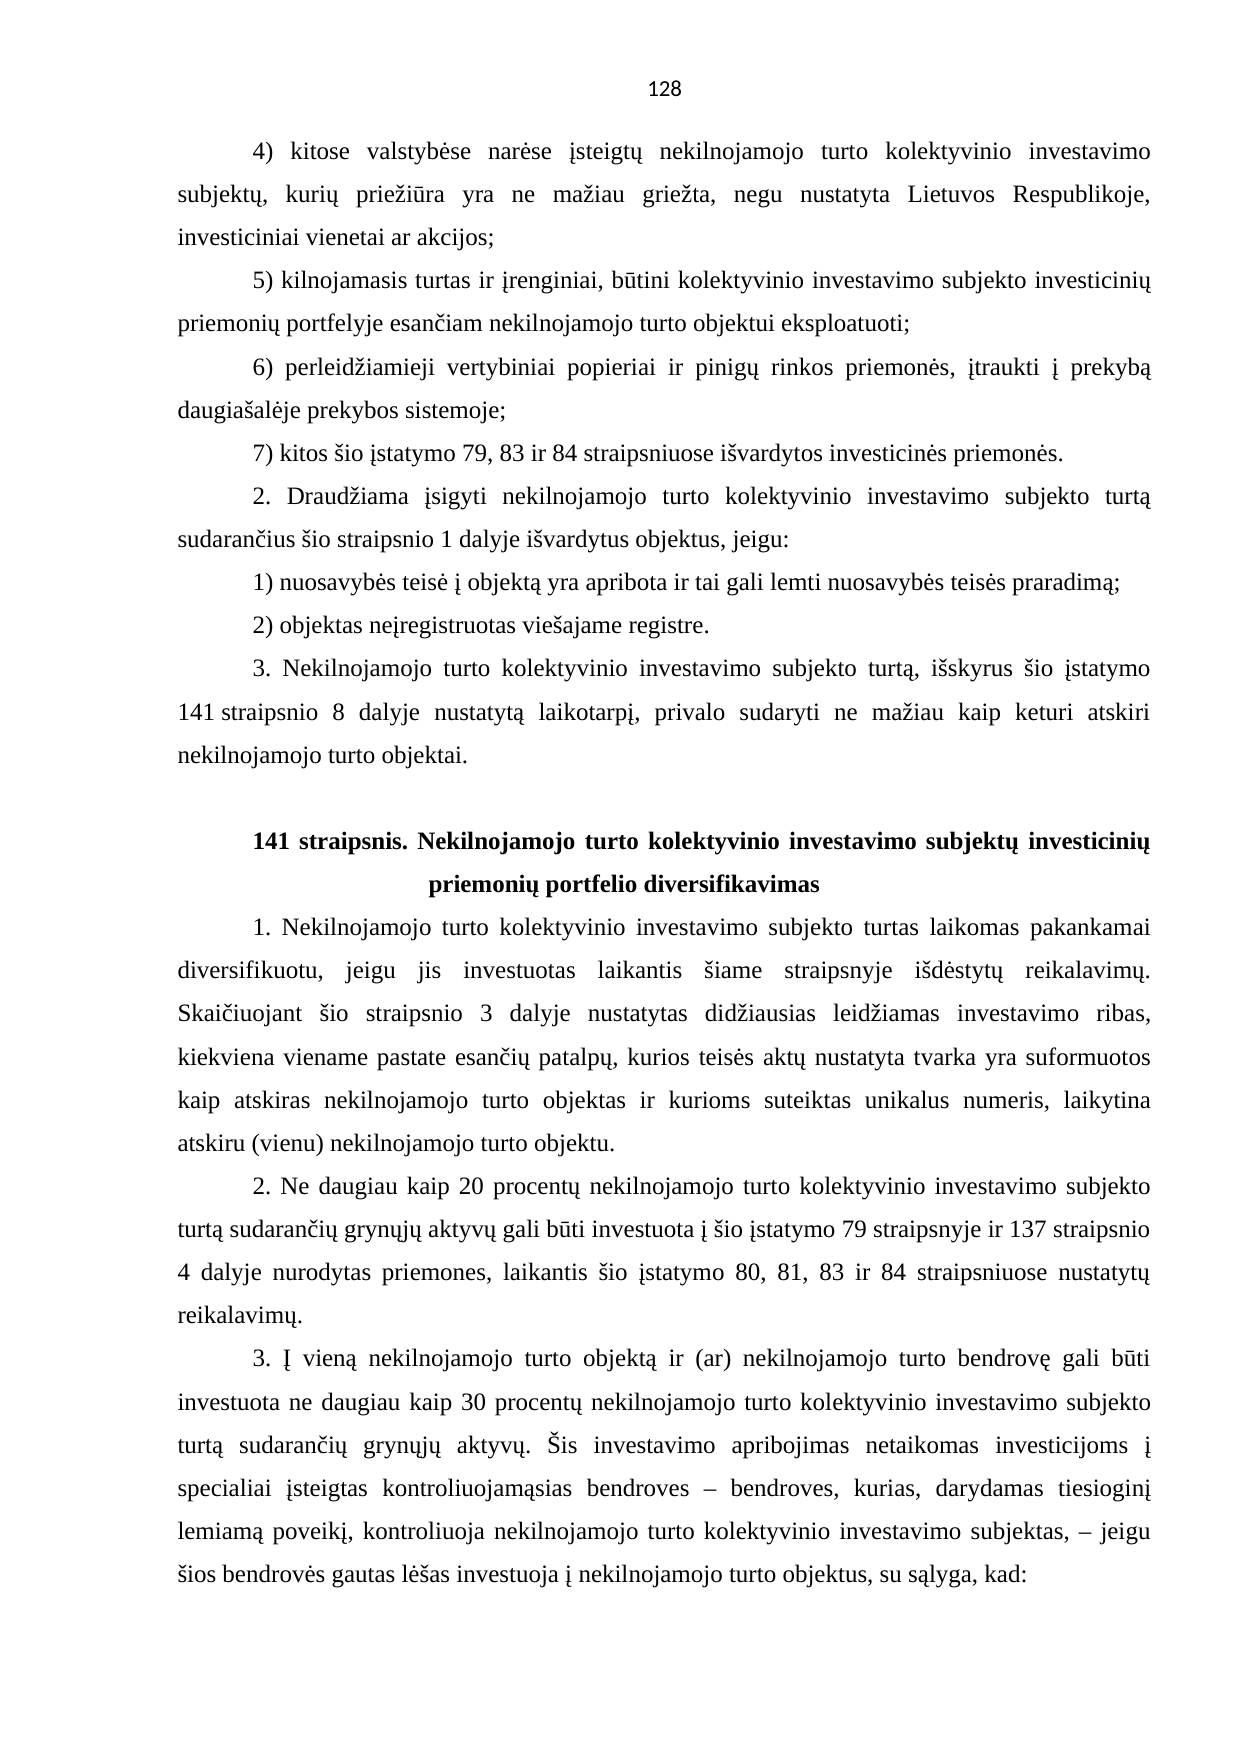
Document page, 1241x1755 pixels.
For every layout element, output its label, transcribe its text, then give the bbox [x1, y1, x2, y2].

text 3. Nekilnojamojo turto kolektyvinio investavimo subjekto turtą, išskyrus šio įstatymo 141 straipsnio 8 dalyje nustatytą laikotarpį, privalo sudaryti ne mažiau kaip keturi atskiri nekilnojamojo turto objektai. [177, 653, 1152, 768]
text 3. Į vieną nekilnojamojo turto objektą ir (ar) nekilnojamojo turto bendrovę gali būti investuota ne daugiau kaip 30 procentų nekilnojamojo turto kolektyvinio investavimo subjekto turtą sudarančių grynųjų aktyvų. Šis investavimo apribojimas netaikomas investicijoms į specialiai įsteigtas kontroliuojamąsias bendroves – bendroves, kurias, darydamas tiesioginį lemiamą poveikį, kontroliuoja nekilnojamojo turto kolektyvinio investavimo subjektas, – jeigu šios bendrovės gautas lėšas investuoja į nekilnojamojo turto objektus, su sąlyga, kad: [177, 1343, 1152, 1588]
text 6) perleidžiamieji vertybiniai popieriai ir pinigų rinkos priemonės, įtraukti į prekybą daugiašalėje prekybos sistemoje; [177, 352, 1152, 423]
text 2) objektas neįregistruotas viešajame registre. [177, 610, 1152, 639]
text 2. Draudžiama įsigyti nekilnojamojo turto kolektyvinio investavimo subjekto turtą sudarančius šio straipsnio 1 dalyje išvardytus objektus, jeigu: [177, 481, 1152, 553]
text 1. Nekilnojamojo turto kolektyvinio investavimo subjekto turtas laikomas pakankamai diversifikuotu, jeigu jis investuotas laikantis šiame straipsnyje išdėstytų reikalavimų. Skaičiuojant šio straipsnio 3 dalyje nustatytas didžiausias leidžiamas investavimo ribas, kiekviena viename pastate esančių patalpų, kurios teisės aktų nustatyta tvarka yra suformuotos kaip atskiras nekilnojamojo turto objektas ir kurioms suteiktas unikalus numeris, laikytina atskiru (vienu) nekilnojamojo turto objektu. [177, 912, 1152, 1157]
text 4) kitose valstybėse narėse įsteigtų nekilnojamojo turto kolektyvinio investavimo subjektų, kurių priežiūra yra ne mažiau griežta, negu nustatyta Lietuvos Respublikoje, investiciniai vienetai ar akcijos; [177, 136, 1152, 251]
text 1) nuosavybės teisė į objektą yra apribota ir tai gali lemti nuosavybės teisės praradimą; [177, 567, 1152, 596]
text 7) kitos šio įstatymo 79, 83 ir 84 straipsniuose išvardytos investicinės priemonės. [177, 438, 1152, 467]
text 5) kilnojamasis turtas ir įrenginiai, būtini kolektyvinio investavimo subjekto investicinių priemonių portfelyje esančiam nekilnojamojo turto objektui eksploatuoti; [177, 265, 1152, 337]
text 2. Ne daugiau kaip 20 procentų nekilnojamojo turto kolektyvinio investavimo subjekto turtą sudarančių grynųjų aktyvų gali būti investuota į šio įstatymo 79 straipsnyje ir 137 straipsnio 4 dalyje nurodytas priemones, laikantis šio įstatymo 80, 81, 83 ir 84 straipsniuose nustatytų reikalavimų. [177, 1171, 1152, 1329]
text 141 straipsnis. Nekilnojamojo turto kolektyvinio investavimo subjektų investicinių priemonių portfelio diversifikavimas [252, 826, 1152, 898]
